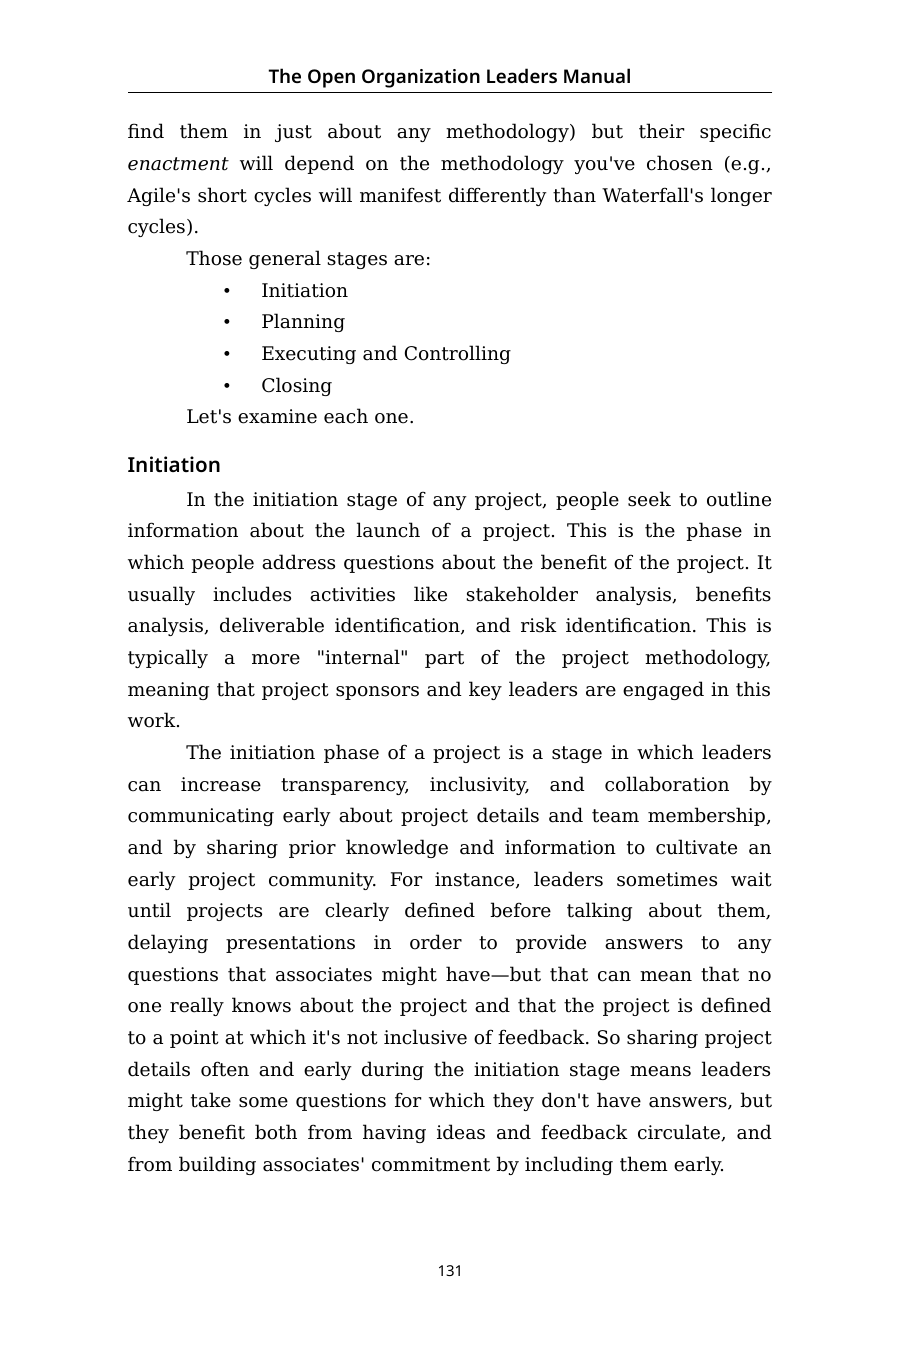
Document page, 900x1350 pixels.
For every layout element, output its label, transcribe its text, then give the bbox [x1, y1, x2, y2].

text Let's examine each one. [127, 406, 772, 428]
text Those general stages are: [127, 248, 772, 270]
list Closing [223, 375, 772, 397]
list Executing and Controlling [223, 343, 772, 365]
text In the initiation stage of any project, people seek to outline information about the launch of a project. This is the phase in which people address questions about the benefit of the project. It usually includes activities like stakeholder analysis, benefits analysis, deliverable identification, and risk identification. This is typically a more "internal" part of the project methodology, meaning that project sponsors and key leaders are engaged in this work. [127, 489, 772, 732]
list Initiation [223, 280, 772, 302]
text find them in just about any methodology) but their specific enactment will depend on the methodology you've chosen (e.g., Agile's short cycles will manifest differently than Waterfall's longer cycles). [127, 121, 772, 238]
subtitle Initiation [127, 453, 772, 477]
text The initiation phase of a project is a stage in which leaders can increase transparency, inclusivity, and collaboration by communicating early about project details and team membership, and by sharing prior knowledge and information to cultivate an early project community. For instance, leaders sometimes wait until projects are clearly defined before talking about them, delaying presentations in order to provide answers to any questions that associates might have—but that can mean that no one really knows about the project and that the project is defined to a point at which it's not inclusive of feedback. So sharing project details often and early during the initiation stage means leaders might take some questions for which they don't have answers, but they benefit both from having ideas and feedback circulate, and from building associates' commitment by including them early. [127, 742, 772, 1176]
list Planning [223, 311, 772, 333]
